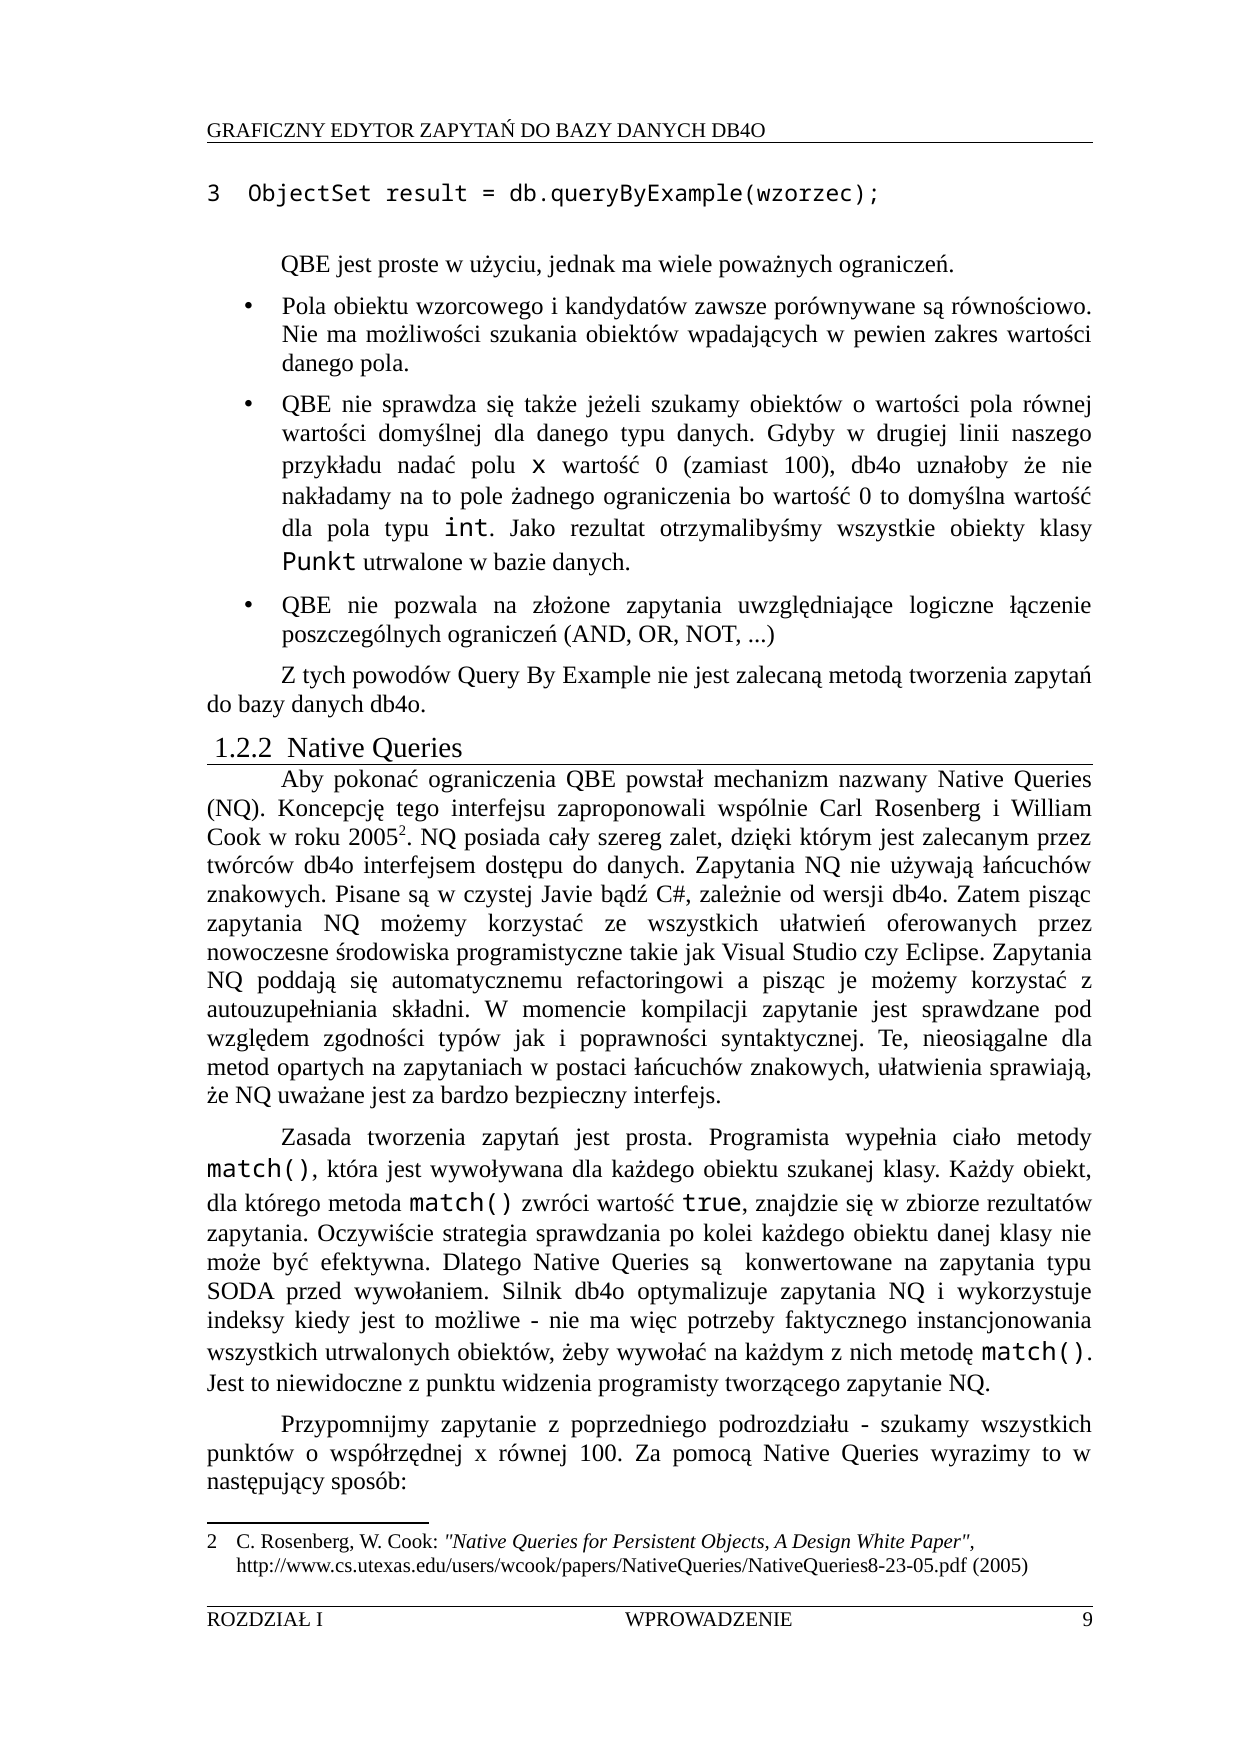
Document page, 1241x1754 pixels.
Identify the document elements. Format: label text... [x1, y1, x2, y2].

subtitle Native Queries [207, 731, 1093, 764]
text C. Rosenberg, W. Cook: "Native Queries for Persistent Objects, A Design White Paper", http://www.cs.utexas.edu/users/wcook/papers/NativeQueries/NativeQueries8-23-05.pdf (2005) [207, 1529, 1093, 1577]
text Z tych powodów Query By Example nie jest zalecaną metodą tworzenia zapytań do bazy danych db4o. [207, 661, 1093, 718]
text Aby pokonać ograniczenia QBE powstał mechanizm nazwany Native Queries (NQ). Koncepcję tego interfejsu zaproponowali wspólnie Carl Rosenberg i William Cook w roku 2005. NQ posiada cały szereg zalet, dzięki którym jest zalecanym przez twórców db4o interfejsem dostępu do danych. Zapytania NQ nie używają łańcuchów znakowych. Pisane są w czystej Javie bądź C#, zależnie od wersji db4o. Zatem pisząc zapytania NQ możemy korzystać ze wszystkich ułatwień oferowanych przez nowoczesne środowiska programistyczne takie jak Visual Studio czy Eclipse. Zapytania NQ poddają się automatycznemu refactoringowi a pisząc je możemy korzystać z autouzupełniania składni. W momencie kompilacji zapytanie jest sprawdzane pod względem zgodności typów jak i poprawności syntaktycznej. Te, nieosiągalne dla metod opartych na zapytaniach w postaci łańcuchów znakowych, ułatwienia sprawiają, że NQ uważane jest za bardzo bezpieczny interfejs. [207, 765, 1093, 1109]
text 3 ObjectSet result = db.queryByExample(wzorzec); [207, 177, 1093, 208]
list QBE nie sprawdza się także jeżeli szukamy obiektów o wartości pola równej wartości domyślnej dla danego typu danych. Gdyby w drugiej linii naszego przykładu nadać polu x wartość 0 (zamiast 100), db4o uznałoby że nie nakładamy na to pole żadnego ograniczenia bo wartość 0 to domyślna wartość dla pola typu int. Jako rezultat otrzymalibyśmy wszystkie obiekty klasy Punkt utrwalone w bazie danych. [244, 389, 1093, 578]
text QBE jest proste w użyciu, jednak ma wiele poważnych ograniczeń. [207, 249, 1093, 278]
text Przypomnijmy zapytanie z poprzedniego podrozdziału - szukamy wszystkich punktów o współrzędnej x równej 100. Za pomocą Native Queries wyrazimy to w następujący sposób: [207, 1409, 1093, 1495]
list QBE nie pozwala na złożone zapytania uwzględniające logiczne łączenie poszczególnych ograniczeń (AND, OR, NOT, ...) [244, 591, 1093, 648]
text Zasada tworzenia zapytań jest prosta. Programista wypełnia ciało metody match(), która jest wywoływana dla każdego obiektu szukanej klasy. Każdy obiekt, dla którego metoda match() zwróci wartość true, znajdzie się w zbiorze rezultatów zapytania. Oczywiście strategia sprawdzania po kolei każdego obiektu danej klasy nie może być efektywna. Dlatego Native Queries są konwertowane na zapytania typu SODA przed wywołaniem. Silnik db4o optymalizuje zapytania NQ i wykorzystuje indeksy kiedy jest to możliwe - nie ma więc potrzeby faktycznego instancjonowania wszystkich utrwalonych obiektów, żeby wywołać na każdym z nich metodę match(). Jest to niewidoczne z punktu widzenia programisty tworzącego zapytanie NQ. [207, 1122, 1093, 1396]
list Pola obiektu wzorcowego i kandydatów zawsze porównywane są równościowo. Nie ma możliwości szukania obiektów wpadających w pewien zakres wartości danego pola. [244, 291, 1093, 377]
